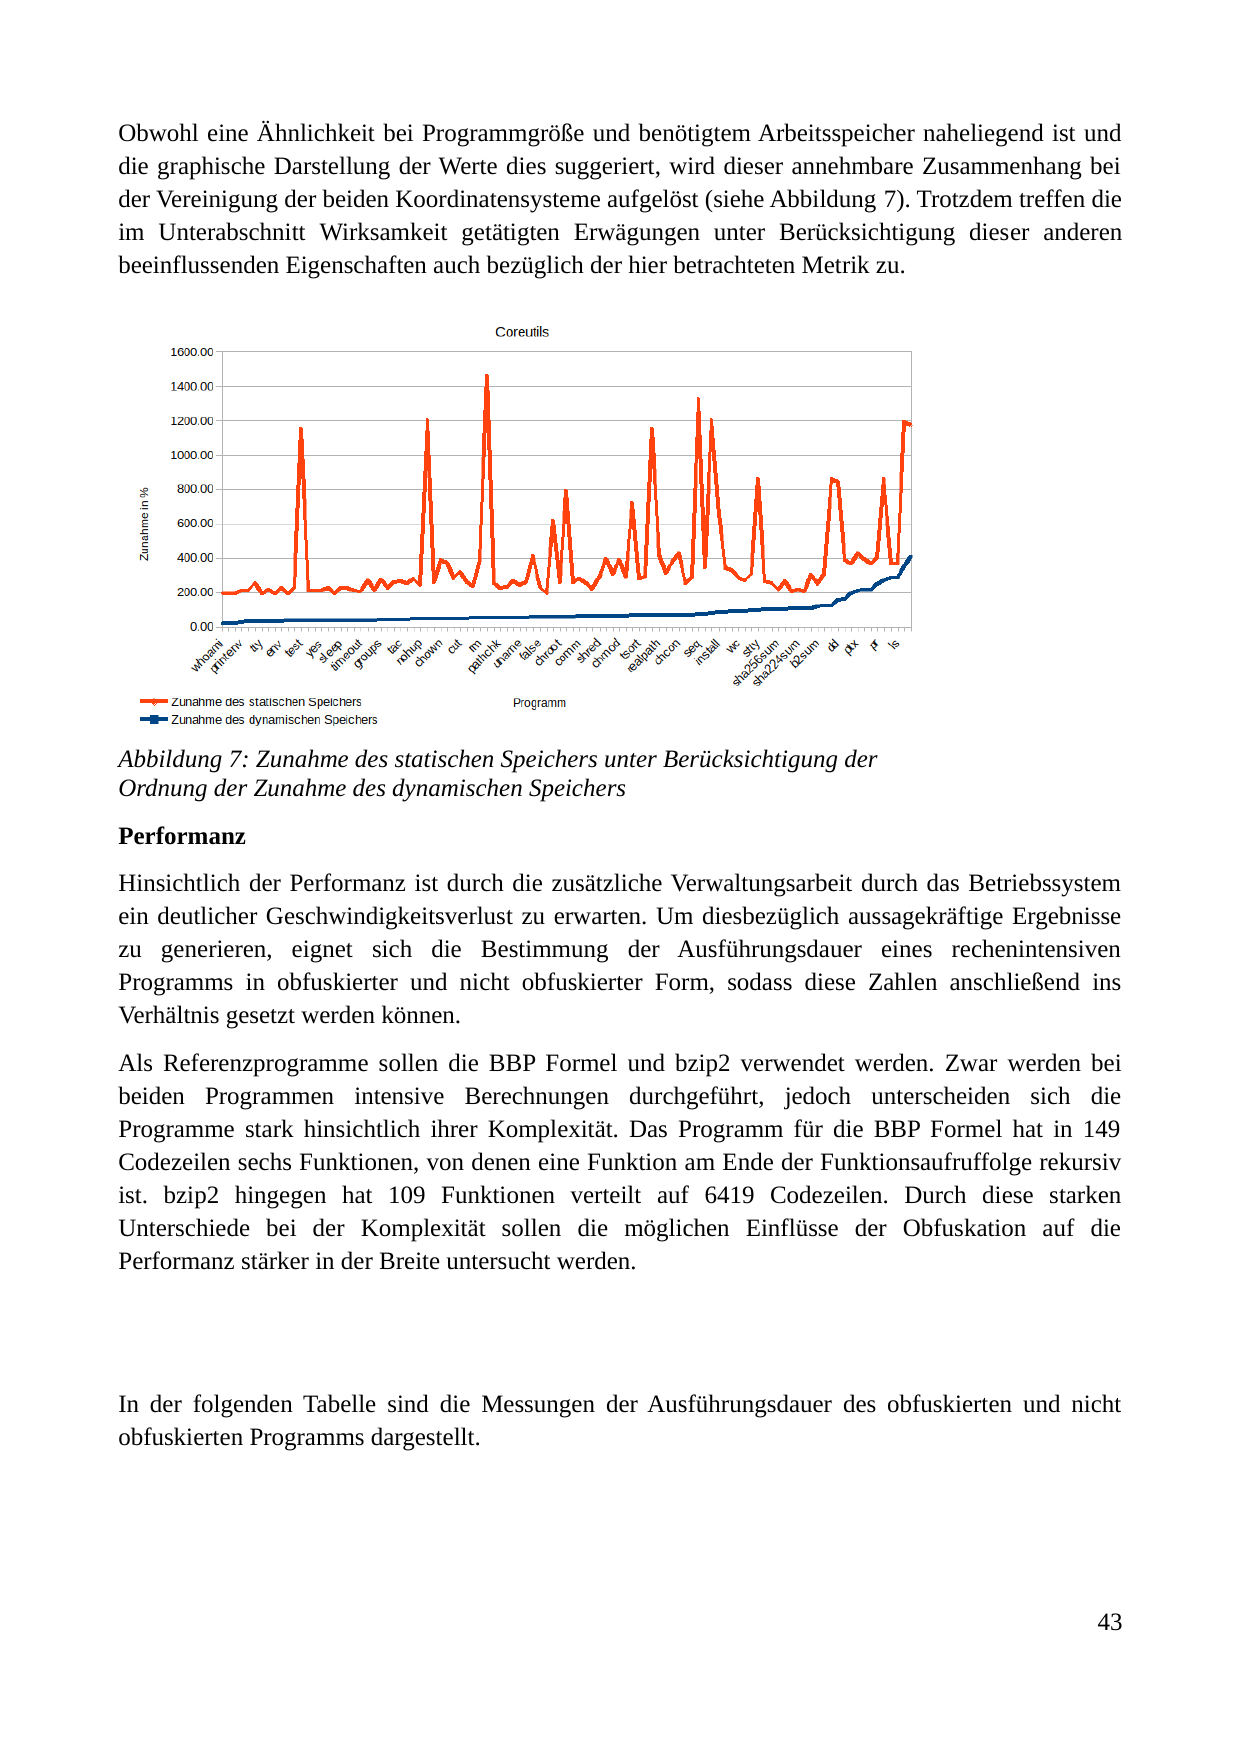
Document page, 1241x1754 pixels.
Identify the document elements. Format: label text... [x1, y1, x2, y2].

text Als Referenzprogramme sollen die BBP Formel und bzip2 verwendet werden. Zwar werden bei beiden Programmen intensive Berechnungen durchgeführt, jedoch unterscheiden sich die Programme stark hinsichtlich ihrer Komplexität. Das Programm für die BBP Formel hat in 149 Codezeilen sechs Funktionen, von denen eine Funktion am Ende der Funktionsaufruffolge rekursiv ist. bzip2 hingegen hat 109 Funktionen verteilt auf 6419 Codezeilen. Durch diese starken Unterschiede bei der Komplexität sollen die möglichen Einflüsse der Obfuskation auf die Performanz stärker in der Breite untersucht werden. [118, 1048, 1122, 1275]
picture [118, 310, 926, 739]
text Abbildung 7: Zunahme des statischen Speichers unter Berücksichtigung der Ordnung der Zunahme des dynamischen Speichers [118, 739, 926, 802]
text Hinsichtlich der Performanz ist durch die zusätzliche Verwaltungsarbeit durch das Betriebssystem ein deutlicher Geschwindigkeitsverlust zu erwarten. Um diesbezüglich aussagekräftige Ergebnisse zu generieren, eignet sich die Bestimmung der Ausführungsdauer eines rechenintensiven Programms in obfuskierter und nicht obfuskierter Form, sodass diese Zahlen anschließend ins Verhältnis gesetzt werden können. [118, 868, 1122, 1029]
text Obwohl eine Ähnlichkeit bei Programmgröße und benötigtem Arbeitsspeicher naheliegend ist und die graphische Darstellung der Werte dies suggeriert, wird dieser annehmbare Zusammenhang bei der Vereinigung der beiden Koordinatensysteme aufgelöst (siehe Abbildung 7). Trotzdem treffen die im Unterabschnitt Wirksamkeit getätigten Erwägungen unter Berücksichtigung dieser anderen beeinflussenden Eigenschaften auch bezüglich der hier betrachteten Metrik zu. [118, 118, 1122, 279]
text Performanz [118, 821, 1122, 849]
text In der folgenden Tabelle sind die Messungen der Ausführungsdauer des obfuskierten und nicht obfuskierten Programms dargestellt. [118, 1389, 1122, 1451]
